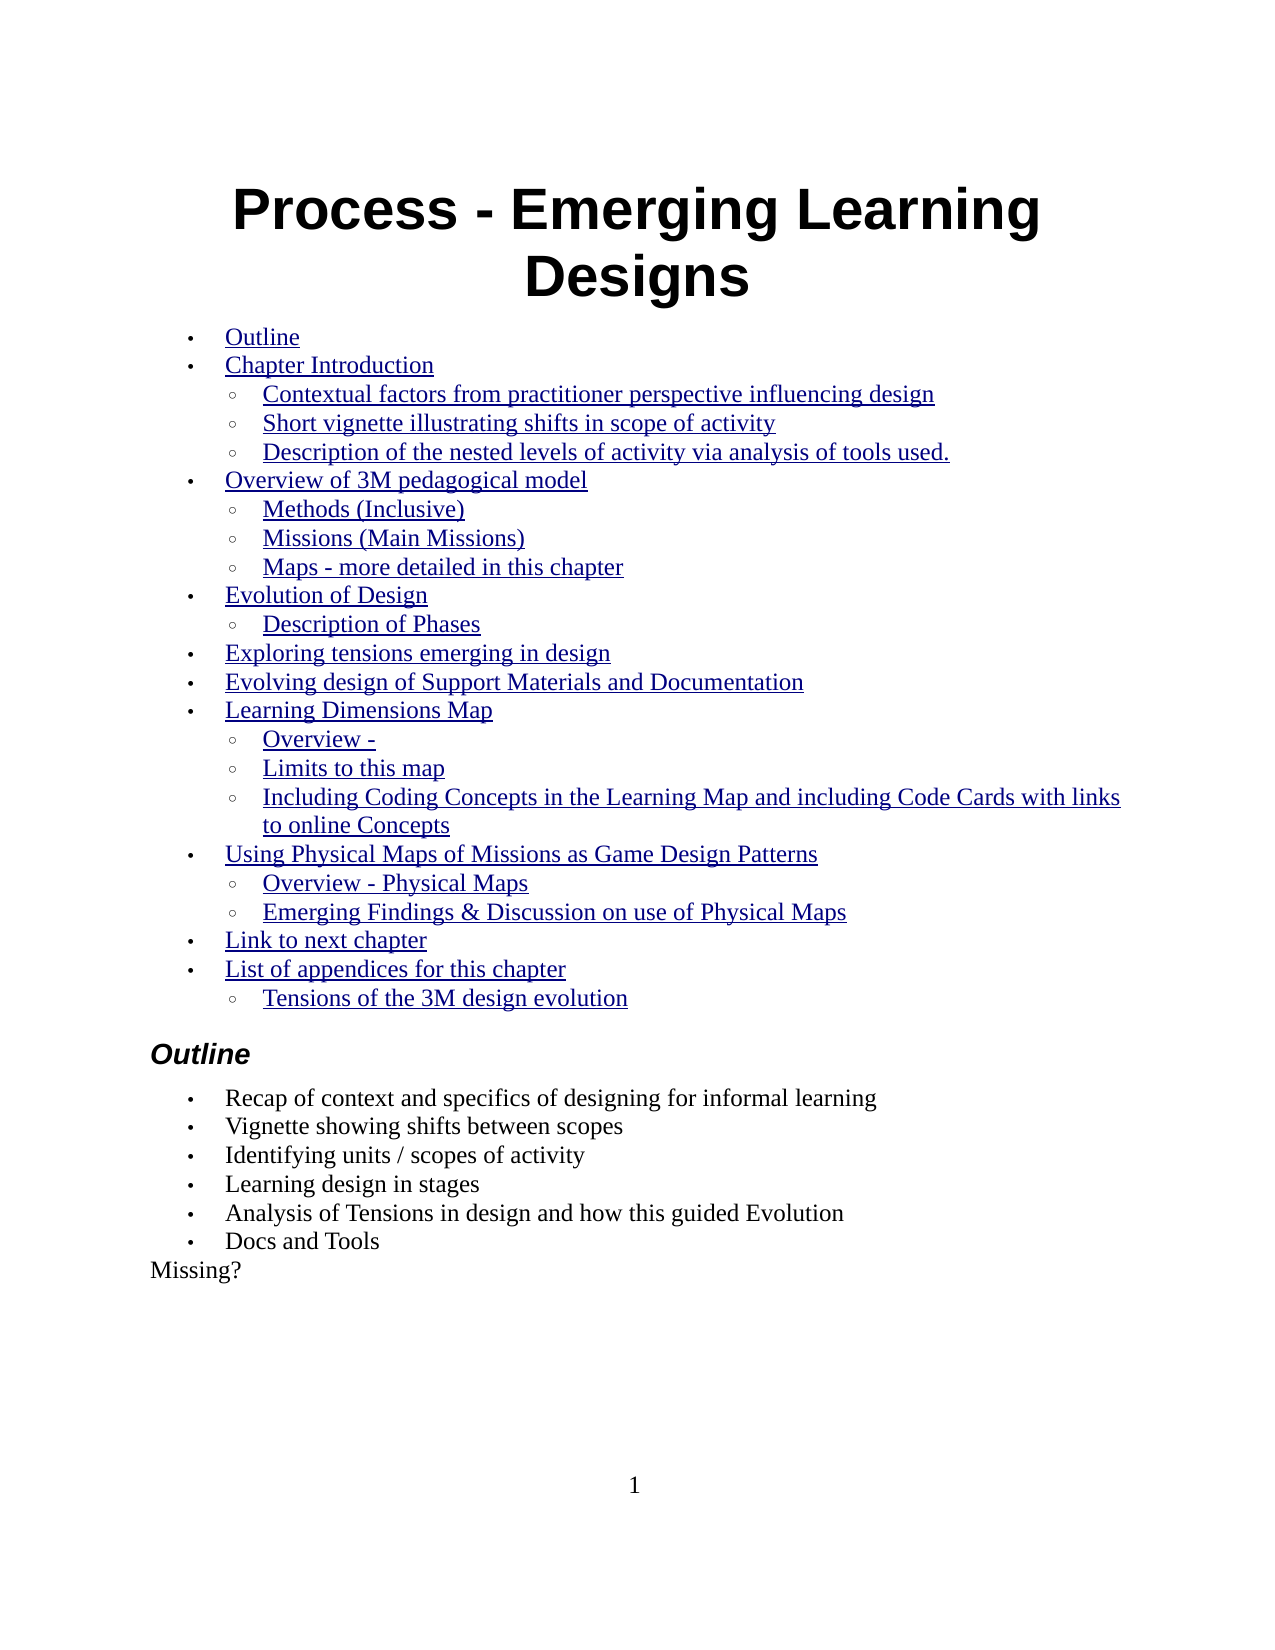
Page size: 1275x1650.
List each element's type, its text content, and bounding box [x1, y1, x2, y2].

list Outline [187, 322, 1125, 350]
list Maps - more detailed in this chapter [225, 552, 1125, 580]
list Evolution of Design [187, 580, 1125, 609]
list Limits to this map [225, 753, 1125, 782]
list Using Physical Maps of Missions as Game Design Patterns [187, 839, 1125, 868]
list List of appendices for this chapter [187, 954, 1125, 983]
list Evolving design of Support Materials and Documentation [187, 667, 1125, 695]
list Identifying units / scopes of activity [187, 1140, 1125, 1169]
list Emerging Findings & Discussion on use of Physical Maps [225, 897, 1125, 925]
text Missing? [150, 1255, 1125, 1284]
list Overview - [225, 724, 1125, 753]
list Analysis of Tensions in design and how this guided Evolution [187, 1198, 1125, 1226]
list Recap of context and specifics of designing for informal learning [187, 1083, 1125, 1111]
list Description of Phases [225, 609, 1125, 638]
list Overview of 3M pedagogical model [187, 465, 1125, 494]
subtitle Outline [150, 1037, 1125, 1070]
list Short vignette illustrating shifts in scope of activity [225, 408, 1125, 437]
title Process - Emerging Learning Designs [150, 175, 1125, 309]
list Vignette showing shifts between scopes [187, 1111, 1125, 1140]
list Overview - Physical Maps [225, 868, 1125, 897]
list Methods (Inclusive) [225, 494, 1125, 523]
list Link to next chapter [187, 925, 1125, 954]
list Tensions of the 3M design evolution [225, 983, 1125, 1012]
list Missions (Main Missions) [225, 523, 1125, 552]
list Learning design in stages [187, 1169, 1125, 1198]
list Exploring tensions emerging in design [187, 638, 1125, 667]
list Contextual factors from practitioner perspective influencing design [225, 379, 1125, 408]
list Learning Dimensions Map [187, 695, 1125, 724]
list Docs and Tools [187, 1226, 1125, 1255]
list Chapter Introduction [187, 350, 1125, 379]
list Description of the nested levels of activity via analysis of tools used. [225, 437, 1125, 465]
list Including Coding Concepts in the Learning Map and including Code Cards with links to online Concepts [225, 782, 1125, 839]
